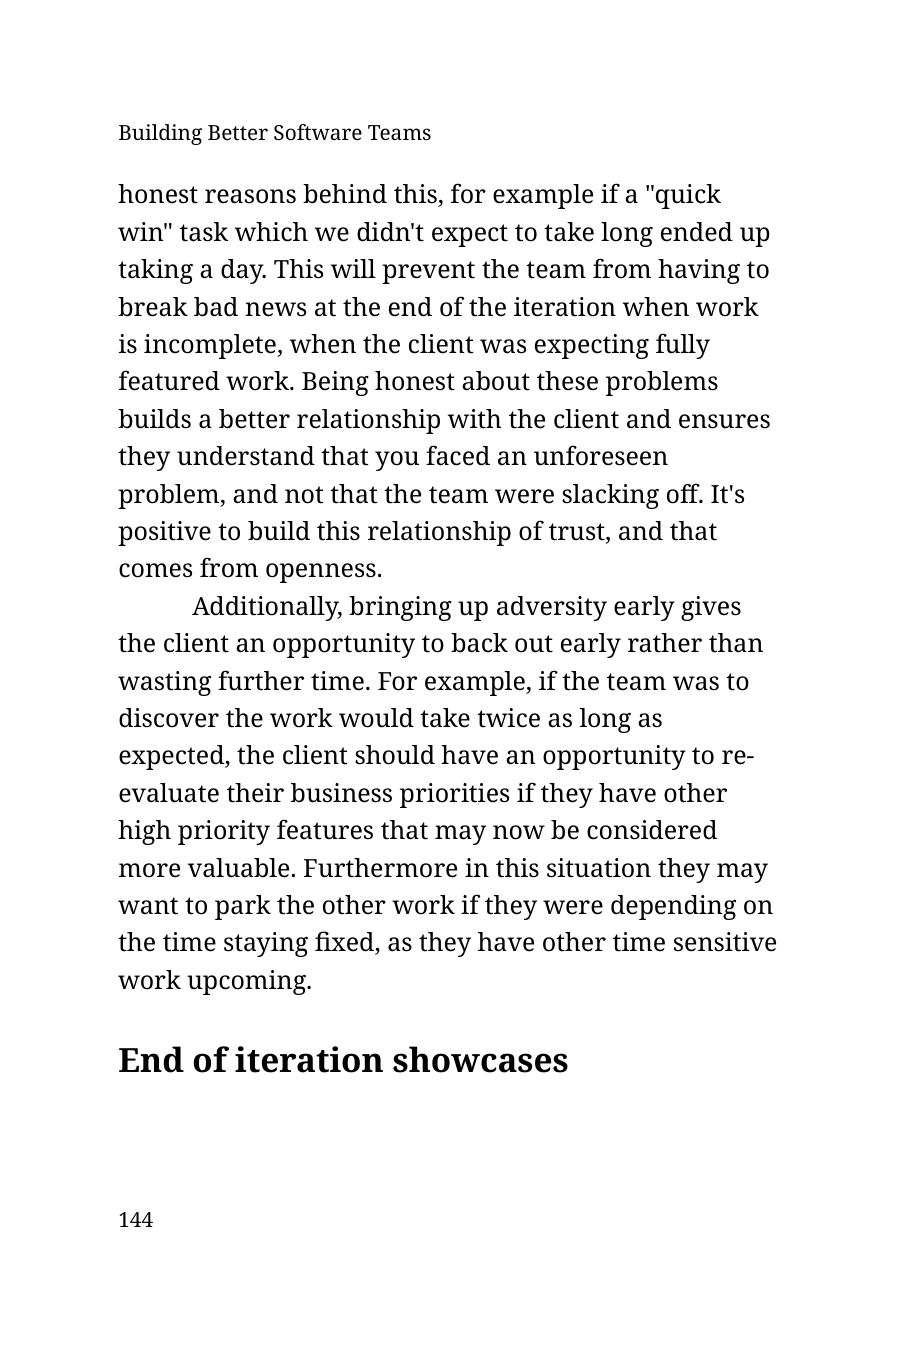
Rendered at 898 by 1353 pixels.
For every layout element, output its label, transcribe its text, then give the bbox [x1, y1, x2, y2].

text Additionally, bringing up adversity early gives the client an opportunity to back out early rather than wasting further time. For example, if the team was to discover the work would take twice as long as expected, the client should have an opportunity to re-evaluate their business priorities if they have other high priority features that may now be considered more valuable. Furthermore in this situation they may want to park the other work if they were depending on the time staying fixed, as they have other time sensitive work upcoming. [118, 588, 779, 996]
subtitle End of iteration showcases [118, 1037, 779, 1083]
text honest reasons behind this, for example if a "quick win" task which we didn't expect to take long ended up taking a day. This will prevent the team from having to break bad news at the end of the iteration when work is incomplete, when the client was expecting fully featured work. Being honest about these problems builds a better relationship with the client and ensures they understand that you faced an unforeseen problem, and not that the team were slacking off. It's positive to build this relationship of trust, and that comes from openness. [118, 177, 779, 585]
